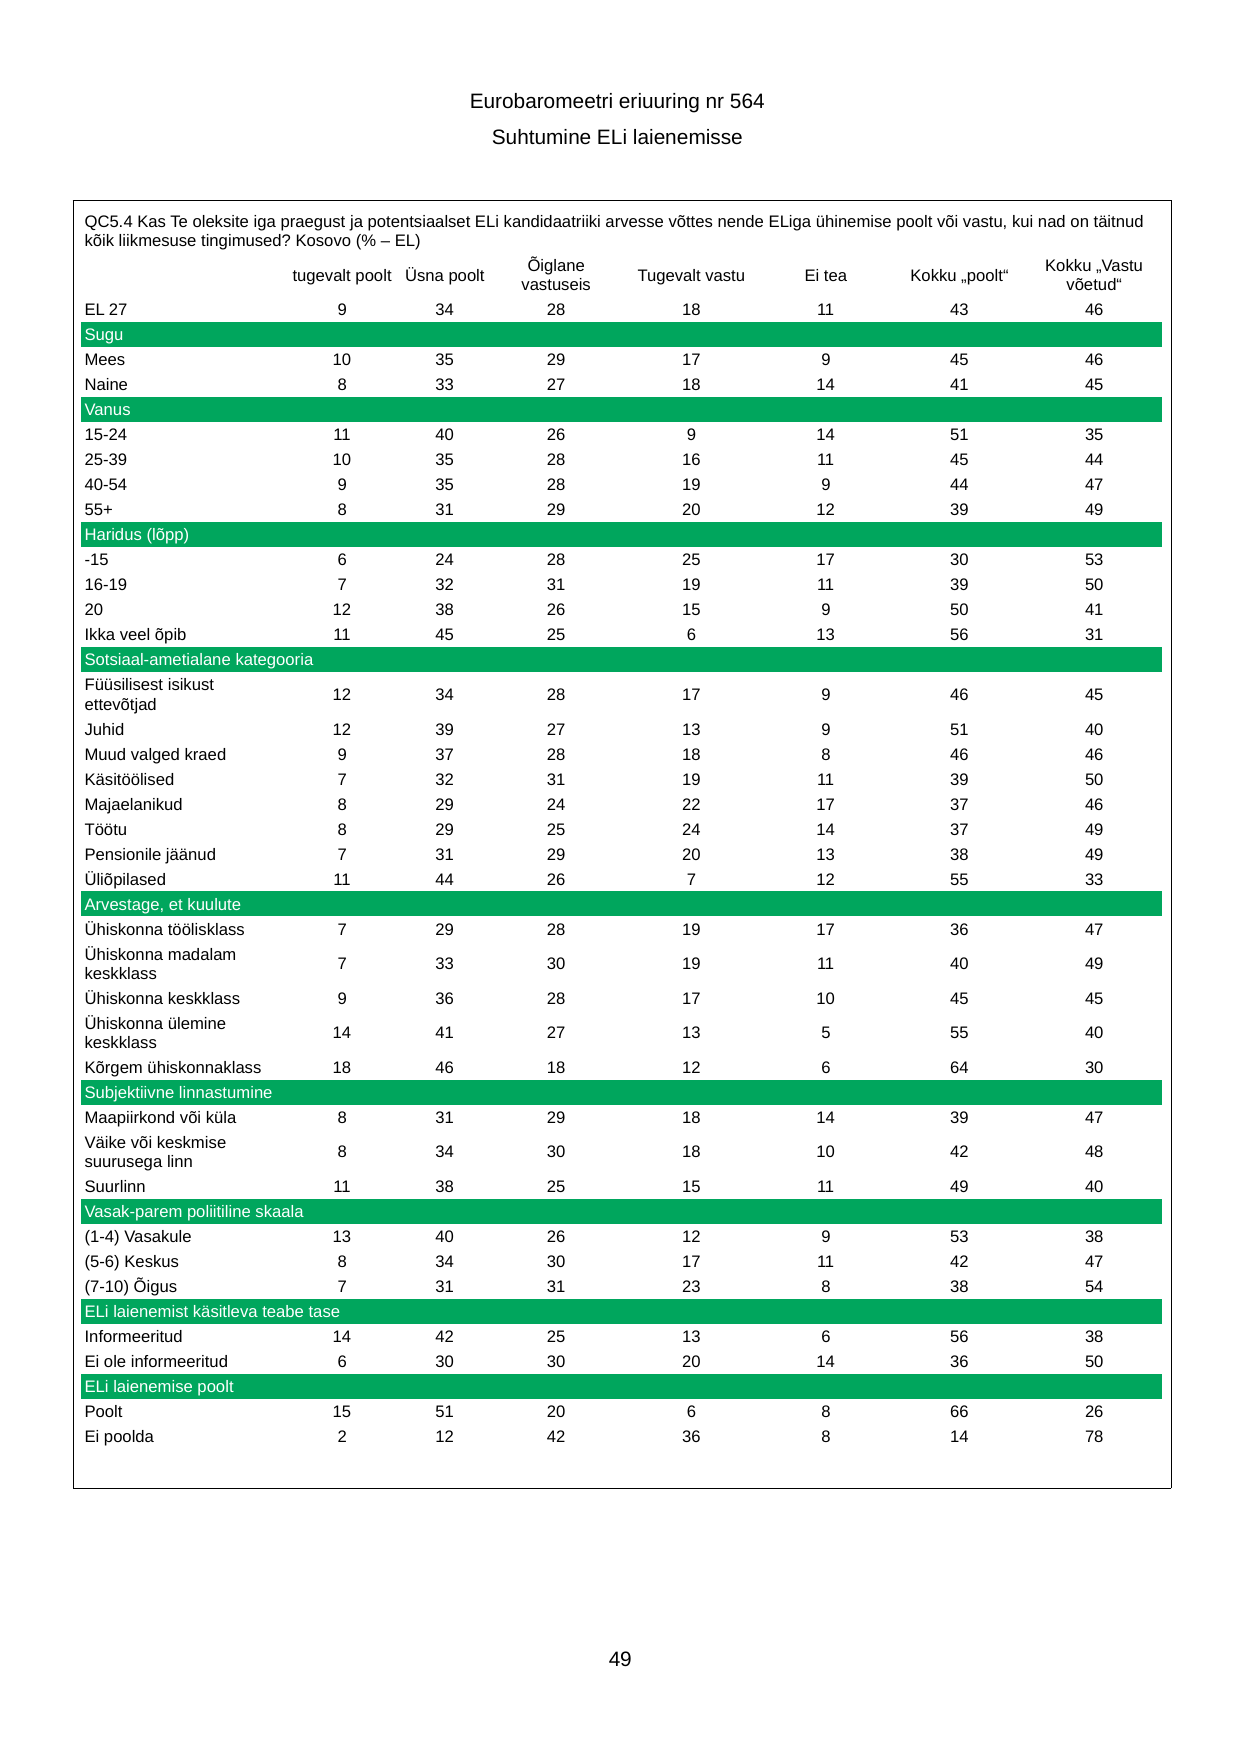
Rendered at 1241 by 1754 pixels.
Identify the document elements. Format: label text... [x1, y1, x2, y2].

table_cell 8 [759, 1424, 892, 1449]
table_cell 8 [283, 1105, 401, 1130]
table_cell Mees [81, 347, 283, 372]
table_cell 26 [488, 866, 623, 891]
table_cell 26 [488, 1224, 623, 1249]
table_cell Vasak-parem poliitiline skaala [81, 1199, 1162, 1224]
table_cell 42 [488, 1424, 623, 1449]
table_cell 29 [401, 816, 488, 841]
table_cell 9 [283, 741, 401, 766]
table_cell 41 [1026, 597, 1162, 622]
table_cell 41 [892, 372, 1026, 397]
table_cell 9 [759, 347, 892, 372]
table_cell 28 [488, 741, 623, 766]
table_cell 46 [401, 1055, 488, 1080]
table_cell 6 [624, 622, 759, 647]
table_cell 19 [624, 941, 759, 986]
table_cell 17 [624, 672, 759, 716]
table_cell 54 [1026, 1274, 1162, 1299]
table_cell 42 [892, 1249, 1026, 1274]
table_cell 6 [283, 1349, 401, 1374]
table_cell 40 [1026, 716, 1162, 741]
table_cell 44 [1026, 447, 1162, 472]
table_cell 24 [401, 547, 488, 572]
table_cell 32 [401, 766, 488, 791]
table_cell 6 [624, 1399, 759, 1424]
table_cell 50 [1026, 766, 1162, 791]
table_cell 55 [892, 866, 1026, 891]
table_cell 40 [1026, 1174, 1162, 1199]
table_cell 12 [283, 672, 401, 716]
table_cell 12 [624, 1055, 759, 1080]
table_cell 8 [283, 497, 401, 522]
table_cell 42 [892, 1130, 1026, 1174]
table_cell Vanus [81, 397, 1162, 422]
table_cell 28 [488, 472, 623, 497]
table_cell 28 [488, 447, 623, 472]
table_cell 35 [401, 447, 488, 472]
table_cell 8 [283, 791, 401, 816]
table_cell Naine [81, 372, 283, 397]
table_cell 7 [283, 766, 401, 791]
table_cell 12 [624, 1224, 759, 1249]
table_cell 19 [624, 572, 759, 597]
table_cell 28 [488, 672, 623, 716]
table_cell 40-54 [81, 472, 283, 497]
table_cell 49 [1026, 941, 1162, 986]
table_cell 11 [759, 297, 892, 322]
table_cell 17 [624, 986, 759, 1011]
table_cell 36 [624, 1424, 759, 1449]
table_cell 15-24 [81, 422, 283, 447]
table_cell 18 [624, 1105, 759, 1130]
table_cell 51 [401, 1399, 488, 1424]
table_cell 14 [759, 422, 892, 447]
table_cell 30 [488, 1249, 623, 1274]
table_cell 55+ [81, 497, 283, 522]
table_cell 30 [1026, 1055, 1162, 1080]
table_cell 43 [892, 297, 1026, 322]
table_cell 38 [1026, 1224, 1162, 1249]
table_cell Tugevalt vastu [624, 253, 759, 297]
table_cell 66 [892, 1399, 1026, 1424]
table_cell Subjektiivne linnastumine [81, 1080, 1162, 1105]
table_cell 41 [401, 1011, 488, 1055]
table_cell 39 [892, 766, 1026, 791]
table_cell 45 [1026, 372, 1162, 397]
table_cell 6 [283, 547, 401, 572]
table_cell 30 [488, 1130, 623, 1174]
table_cell 12 [759, 866, 892, 891]
table_cell Kokku „Vastu võetud“ [1026, 253, 1162, 297]
table_cell Töötu [81, 816, 283, 841]
table_cell 38 [401, 597, 488, 622]
table_cell 45 [1026, 986, 1162, 1011]
table_cell 37 [401, 741, 488, 766]
table_cell 28 [488, 916, 623, 941]
table_cell 27 [488, 1011, 623, 1055]
table_cell 8 [759, 1399, 892, 1424]
table_cell 25 [488, 1174, 623, 1199]
table_cell Majaelanikud [81, 791, 283, 816]
table_cell ELi laienemist käsitleva teabe tase [81, 1299, 1162, 1324]
table_cell 44 [401, 866, 488, 891]
table_cell 8 [283, 372, 401, 397]
table_cell Füüsilisest isikust ettevõtjad [81, 672, 283, 716]
table_cell 7 [283, 941, 401, 986]
table_cell Ikka veel õpib [81, 622, 283, 647]
table_cell Ühiskonna madalam keskklass [81, 941, 283, 986]
table_cell 30 [401, 1349, 488, 1374]
table_header QC5.4 Kas Te oleksite iga praegust ja potentsiaalset ELi kandidaatriiki arvesse võttes nende ELiga ühinemise poolt või vastu, kui nad on täitnud kõik liikmesuse tingimused? Kosovo (% – EL) [81, 209, 1162, 253]
table_cell Haridus (lõpp) [81, 522, 1162, 547]
table_cell 40 [1026, 1011, 1162, 1055]
table_cell 9 [759, 1224, 892, 1249]
table_cell 29 [401, 791, 488, 816]
table_cell 9 [759, 472, 892, 497]
table_cell 16 [624, 447, 759, 472]
table_cell 13 [624, 716, 759, 741]
table_cell 30 [892, 547, 1026, 572]
table_cell (5-6) Keskus [81, 1249, 283, 1274]
table_cell 19 [624, 916, 759, 941]
table_cell 11 [759, 447, 892, 472]
table_cell 10 [759, 1130, 892, 1174]
table_cell Sotsiaal-ametialane kategooria [81, 647, 1162, 672]
table_cell 8 [283, 816, 401, 841]
table_cell 31 [401, 841, 488, 866]
table_cell 12 [401, 1424, 488, 1449]
table_cell 51 [892, 422, 1026, 447]
table_cell 15 [624, 597, 759, 622]
table_cell 51 [892, 716, 1026, 741]
table_cell 31 [488, 766, 623, 791]
table_cell 64 [892, 1055, 1026, 1080]
table_cell 46 [1026, 297, 1162, 322]
table_cell 47 [1026, 472, 1162, 497]
table_cell 6 [759, 1055, 892, 1080]
table_cell Muud valged kraed [81, 741, 283, 766]
table_cell (7-10) Õigus [81, 1274, 283, 1299]
table_cell 27 [488, 372, 623, 397]
table_cell 40 [401, 422, 488, 447]
table_cell 18 [488, 1055, 623, 1080]
table_cell 9 [624, 422, 759, 447]
table_cell 10 [283, 347, 401, 372]
table_cell ELi laienemise poolt [81, 1374, 1162, 1399]
table_cell Arvestage, et kuulute [81, 891, 1162, 916]
table_cell 49 [1026, 841, 1162, 866]
table_cell 25-39 [81, 447, 283, 472]
table_cell 31 [401, 497, 488, 522]
table_cell Ei ole informeeritud [81, 1349, 283, 1374]
table_cell 13 [759, 622, 892, 647]
table_cell 28 [488, 547, 623, 572]
table_cell 13 [624, 1011, 759, 1055]
table_cell 29 [488, 497, 623, 522]
table_cell 19 [624, 472, 759, 497]
table_cell 15 [283, 1399, 401, 1424]
table_cell 11 [759, 1174, 892, 1199]
table_cell 33 [1026, 866, 1162, 891]
table_cell Üliõpilased [81, 866, 283, 891]
table_cell 48 [1026, 1130, 1162, 1174]
table_cell 15 [624, 1174, 759, 1199]
table_cell 46 [892, 741, 1026, 766]
table_cell 49 [1026, 816, 1162, 841]
table_cell 45 [401, 622, 488, 647]
table_cell 39 [892, 497, 1026, 522]
table_cell 36 [892, 916, 1026, 941]
table_cell 18 [283, 1055, 401, 1080]
table_cell 14 [759, 1349, 892, 1374]
table_cell 8 [759, 741, 892, 766]
table_cell 34 [401, 1249, 488, 1274]
table_cell Üsna poolt [401, 253, 488, 297]
table_cell 32 [401, 572, 488, 597]
table_cell 17 [759, 547, 892, 572]
table_cell Väike või keskmise suurusega linn [81, 1130, 283, 1174]
table_cell 39 [892, 1105, 1026, 1130]
table_cell 20 [488, 1399, 623, 1424]
table_cell 18 [624, 1130, 759, 1174]
table_cell 25 [624, 547, 759, 572]
table_cell 18 [624, 372, 759, 397]
table_cell 14 [759, 1105, 892, 1130]
table_cell 20 [81, 597, 283, 622]
table_cell Juhid [81, 716, 283, 741]
table_cell 11 [283, 1174, 401, 1199]
table_cell 46 [892, 672, 1026, 716]
table_cell 20 [624, 1349, 759, 1374]
table_cell 36 [401, 986, 488, 1011]
table_cell 30 [488, 941, 623, 986]
table_cell 7 [283, 572, 401, 597]
table_cell 14 [759, 816, 892, 841]
table_cell 37 [892, 816, 1026, 841]
table_cell Õiglane vastuseis [488, 253, 623, 297]
table_cell 56 [892, 622, 1026, 647]
table_cell 23 [624, 1274, 759, 1299]
table_cell 40 [401, 1224, 488, 1249]
table_cell 7 [283, 916, 401, 941]
table_cell 28 [488, 297, 623, 322]
table_cell 78 [1026, 1424, 1162, 1449]
table_cell 9 [283, 472, 401, 497]
table_cell 35 [401, 347, 488, 372]
table_cell 50 [1026, 1349, 1162, 1374]
table_cell Kõrgem ühiskonnaklass [81, 1055, 283, 1080]
table_cell 55 [892, 1011, 1026, 1055]
table_cell 13 [624, 1324, 759, 1349]
table_cell (1-4) Vasakule [81, 1224, 283, 1249]
table_cell 18 [624, 741, 759, 766]
table_cell 38 [892, 841, 1026, 866]
table_cell 42 [401, 1324, 488, 1349]
table_cell 16-19 [81, 572, 283, 597]
table_cell 7 [283, 841, 401, 866]
table_cell 50 [1026, 572, 1162, 597]
table_cell Kokku „poolt“ [892, 253, 1026, 297]
table_cell 36 [892, 1349, 1026, 1374]
table_cell 49 [1026, 497, 1162, 522]
table_cell 30 [488, 1349, 623, 1374]
table_cell 9 [283, 986, 401, 1011]
table_cell 56 [892, 1324, 1026, 1349]
table_cell 45 [892, 347, 1026, 372]
table_cell 38 [1026, 1324, 1162, 1349]
table_cell 11 [283, 866, 401, 891]
table_cell 49 [892, 1174, 1026, 1199]
table_cell 12 [283, 597, 401, 622]
table_cell 31 [401, 1274, 488, 1299]
table_cell 37 [892, 791, 1026, 816]
table_cell 47 [1026, 1249, 1162, 1274]
table_cell Suurlinn [81, 1174, 283, 1199]
table_cell 17 [759, 916, 892, 941]
table_cell 14 [283, 1324, 401, 1349]
table_cell 34 [401, 672, 488, 716]
table_cell Ei tea [759, 253, 892, 297]
table_cell 10 [283, 447, 401, 472]
table_cell Ei poolda [81, 1424, 283, 1449]
table_cell 9 [759, 597, 892, 622]
table_cell 35 [1026, 422, 1162, 447]
table_cell [81, 253, 283, 297]
table_cell Ühiskonna töölisklass [81, 916, 283, 941]
table_cell 12 [283, 716, 401, 741]
table_cell 26 [488, 597, 623, 622]
table_cell 50 [892, 597, 1026, 622]
table_cell 17 [624, 1249, 759, 1274]
table_cell 31 [401, 1105, 488, 1130]
table_cell 11 [759, 766, 892, 791]
table_cell 26 [1026, 1399, 1162, 1424]
table_cell 24 [488, 791, 623, 816]
table_cell 13 [283, 1224, 401, 1249]
table_cell 8 [283, 1249, 401, 1274]
table_cell 46 [1026, 347, 1162, 372]
table_cell 33 [401, 941, 488, 986]
table_cell 29 [488, 347, 623, 372]
table_cell Maapiirkond või küla [81, 1105, 283, 1130]
table_cell 14 [283, 1011, 401, 1055]
table_cell 14 [759, 372, 892, 397]
table_cell 39 [401, 716, 488, 741]
table_cell 35 [401, 472, 488, 497]
table_cell 33 [401, 372, 488, 397]
table_cell 2 [283, 1424, 401, 1449]
table_cell 17 [759, 791, 892, 816]
table_cell Sugu [81, 322, 1162, 347]
table_cell 26 [488, 422, 623, 447]
table_cell 8 [283, 1130, 401, 1174]
table_cell Pensionile jäänud [81, 841, 283, 866]
table_cell 27 [488, 716, 623, 741]
table_cell 7 [624, 866, 759, 891]
table_cell 22 [624, 791, 759, 816]
table_cell 29 [488, 1105, 623, 1130]
table_cell 25 [488, 816, 623, 841]
table_cell 9 [759, 716, 892, 741]
table_cell 11 [759, 941, 892, 986]
table_cell 11 [283, 622, 401, 647]
table_cell 28 [488, 986, 623, 1011]
table_cell -15 [81, 547, 283, 572]
table_cell 44 [892, 472, 1026, 497]
table_cell 29 [488, 841, 623, 866]
table_cell 5 [759, 1011, 892, 1055]
table_cell 45 [892, 986, 1026, 1011]
table_cell 34 [401, 1130, 488, 1174]
table_cell 19 [624, 766, 759, 791]
table_cell 31 [488, 572, 623, 597]
table_cell 45 [892, 447, 1026, 472]
table_cell 34 [401, 297, 488, 322]
table_cell 46 [1026, 791, 1162, 816]
table_cell 39 [892, 572, 1026, 597]
table_cell 11 [759, 1249, 892, 1274]
table_cell 20 [624, 841, 759, 866]
table_cell 38 [401, 1174, 488, 1199]
table_cell Informeeritud [81, 1324, 283, 1349]
table_cell 12 [759, 497, 892, 522]
table_cell Poolt [81, 1399, 283, 1424]
table_cell 25 [488, 622, 623, 647]
table_cell 10 [759, 986, 892, 1011]
table_cell 7 [283, 1274, 401, 1299]
table_cell 45 [1026, 672, 1162, 716]
table_cell 53 [1026, 547, 1162, 572]
table_cell Käsitöölised [81, 766, 283, 791]
table_cell 20 [624, 497, 759, 522]
table_cell Ühiskonna ülemine keskklass [81, 1011, 283, 1055]
table_cell EL 27 [81, 297, 283, 322]
table_cell 9 [759, 672, 892, 716]
table_cell 17 [624, 347, 759, 372]
table_cell 24 [624, 816, 759, 841]
table_cell 14 [892, 1424, 1026, 1449]
table_cell 18 [624, 297, 759, 322]
table_cell 25 [488, 1324, 623, 1349]
table_cell 53 [892, 1224, 1026, 1249]
table_cell tugevalt poolt [283, 253, 401, 297]
table_cell 13 [759, 841, 892, 866]
table_cell 11 [283, 422, 401, 447]
table_cell 31 [488, 1274, 623, 1299]
table_cell 9 [283, 297, 401, 322]
table_cell 11 [759, 572, 892, 597]
table_cell Ühiskonna keskklass [81, 986, 283, 1011]
table_cell 40 [892, 941, 1026, 986]
table_cell 47 [1026, 1105, 1162, 1130]
table_cell 38 [892, 1274, 1026, 1299]
table_cell 47 [1026, 916, 1162, 941]
table_cell 29 [401, 916, 488, 941]
table_cell 6 [759, 1324, 892, 1349]
table_cell 8 [759, 1274, 892, 1299]
table_cell 31 [1026, 622, 1162, 647]
table_cell 46 [1026, 741, 1162, 766]
